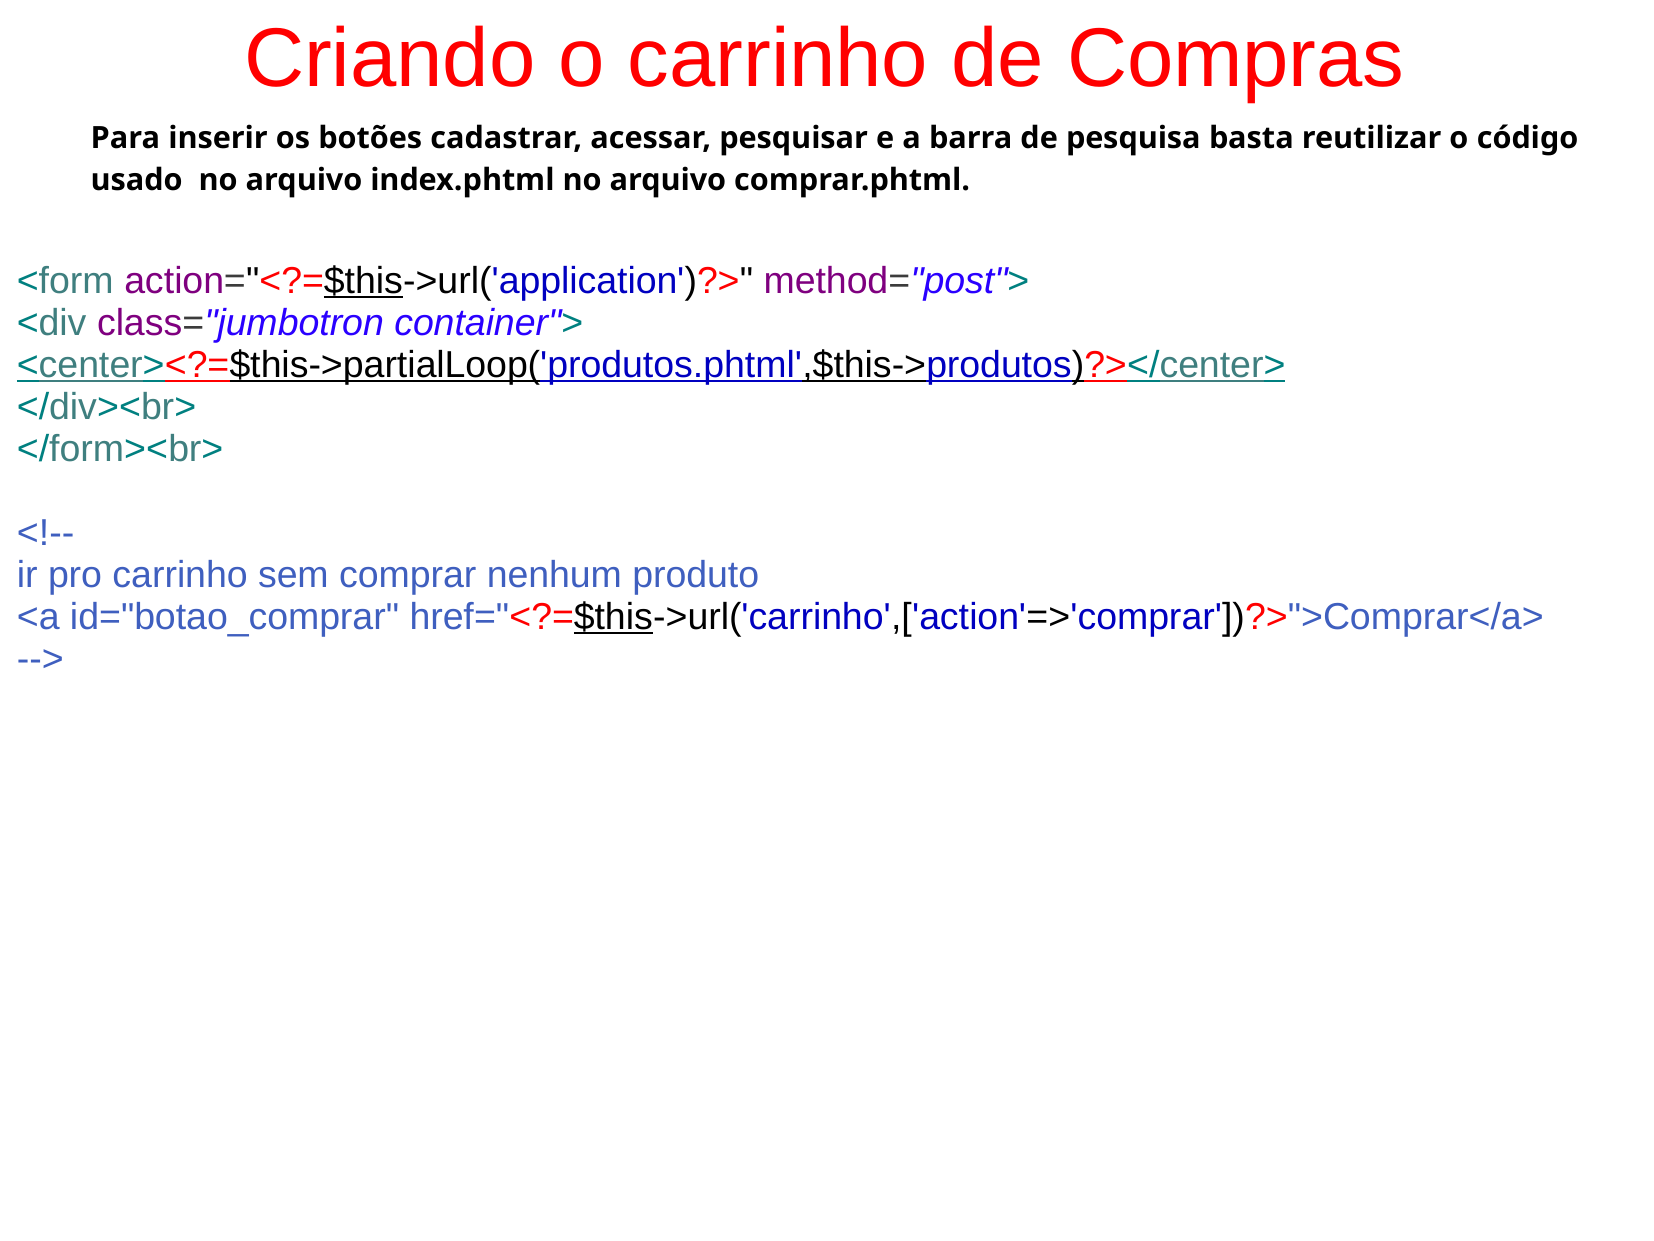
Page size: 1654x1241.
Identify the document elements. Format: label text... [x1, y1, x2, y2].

title Criando o carrinho de Compras [80, 0, 1569, 193]
text_box <form action="<?=$this->url('application')?>" method="post"> <div class="jumbotron container"> <center><?=$this->partialLoop('produtos.phtml',$this->produtos)?></center> </div><br> </form><br> <!-- ir pro carrinho sem comprar nenhum produto <a id="botao_comprar" href="<?=$this->url('carrinho',['action'=>'comprar'])?>">Comprar</a> --> [2, 252, 1651, 1188]
list Para inserir os botões cadastrar, acessar, pesquisar e a barra de pesquisa basta reutilizar o código usado no arquivo index.phtml no arquivo comprar.phtml. [90, 116, 1579, 201]
